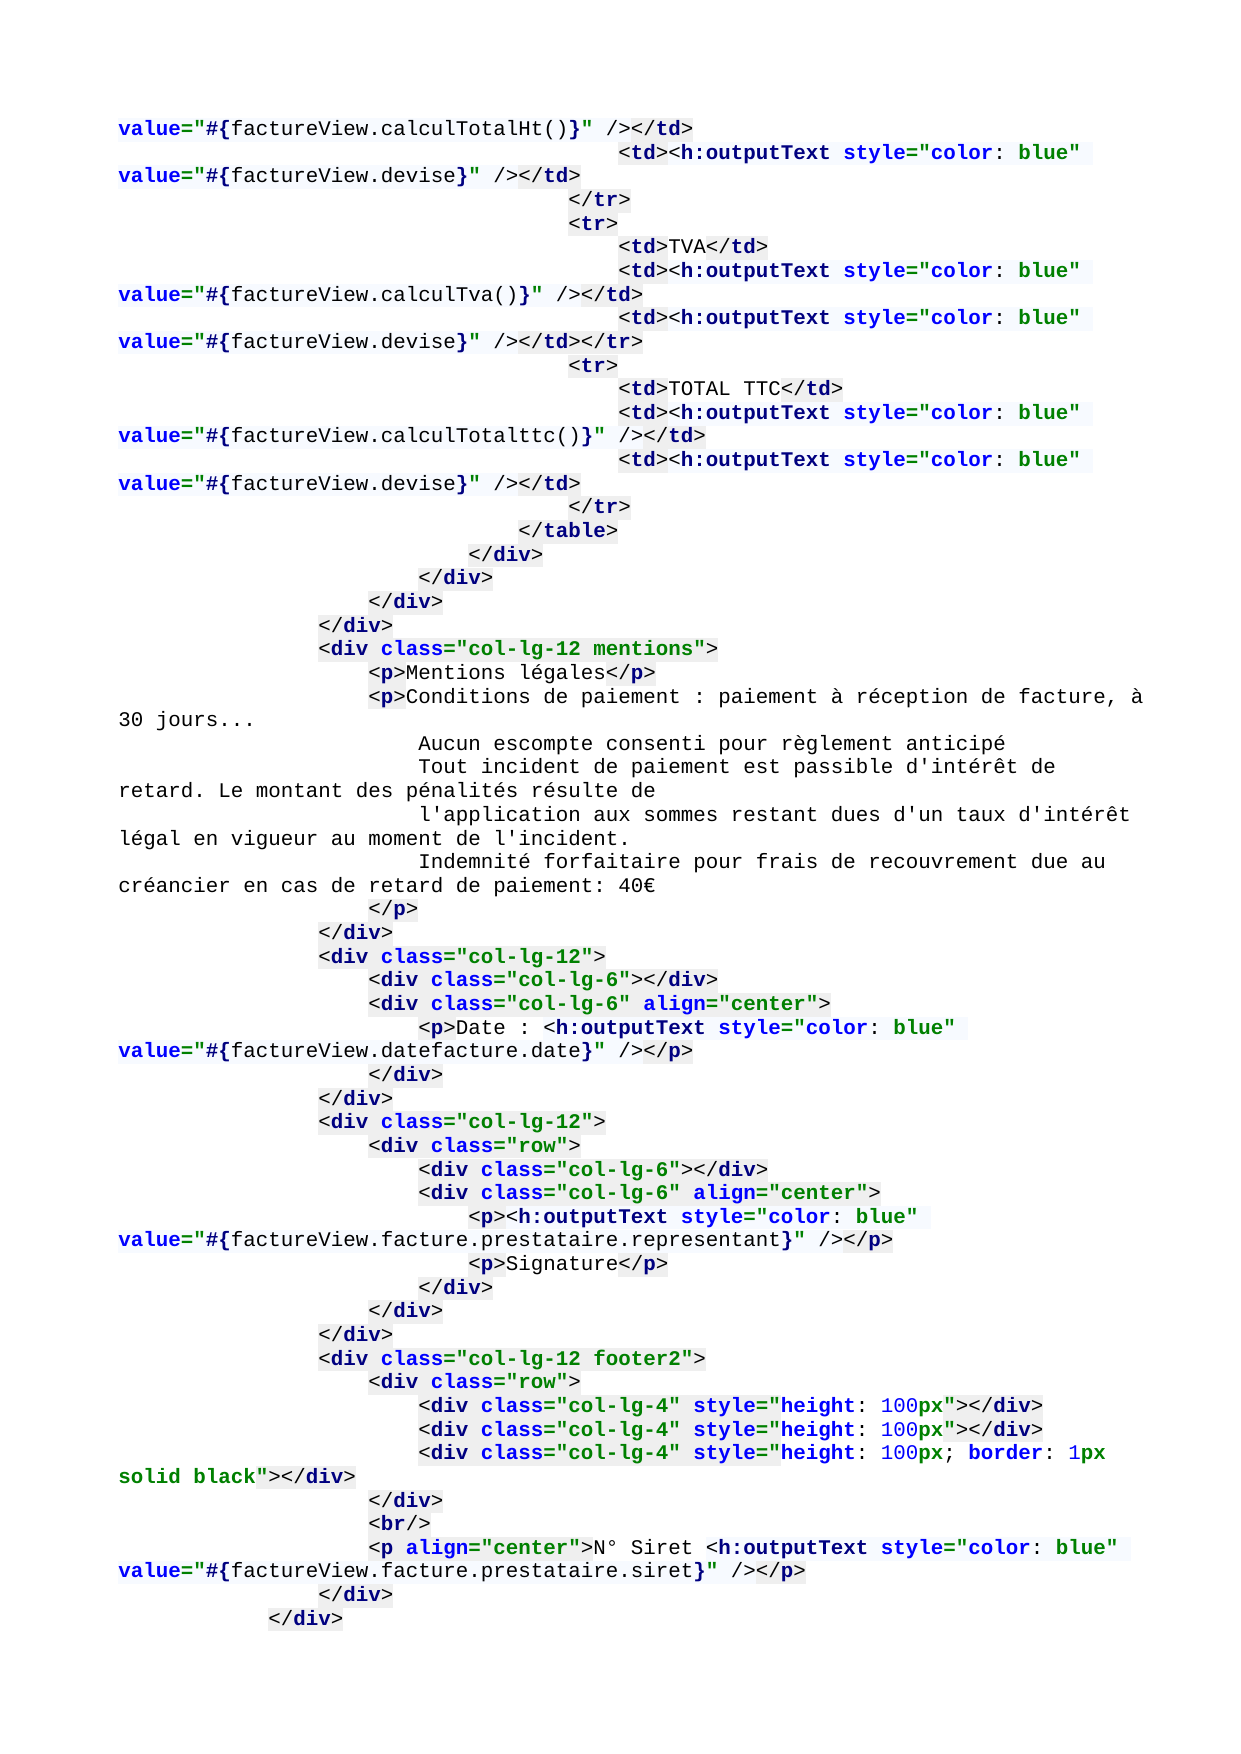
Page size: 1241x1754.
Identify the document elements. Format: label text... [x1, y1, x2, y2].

text <div class="col-lg-6"></div> [118, 1158, 1145, 1182]
text <div class="row"> [118, 1135, 1145, 1158]
text <br/> [118, 1513, 1145, 1537]
text Aucun escompte consenti pour règlement anticipé [118, 733, 1145, 757]
text <div class="col-lg-12 footer2"> [118, 1348, 1145, 1371]
text <div class="col-lg-4" style="height: 100px"></div> [118, 1395, 1145, 1419]
text Indemnité forfaitaire pour frais de recouvrement due au créancier en cas de retard de paiement: 40€ [118, 851, 1145, 898]
text <p>Date : <h:outputText style="color: blue" value="#{factureView.datefacture.date}" /></p> [118, 1017, 1145, 1064]
text <div class="col-lg-12"> [118, 1111, 1145, 1135]
text <p><h:outputText style="color: blue" value="#{factureView.facture.prestataire.representant}" /></p> [118, 1206, 1145, 1253]
text </div> [118, 615, 1145, 638]
text </table> [118, 520, 1145, 544]
text <td><h:outputText style="color: blue" value="#{factureView.devise}" /></td> [118, 142, 1145, 189]
text <div class="col-lg-6"></div> [118, 969, 1145, 993]
text <div class="col-lg-6" align="center"> [118, 1182, 1145, 1206]
text <div class="col-lg-4" style="height: 100px"></div> [118, 1419, 1145, 1442]
text </tr> [118, 496, 1145, 520]
text <div class="col-lg-12 mentions"> [118, 638, 1145, 662]
text </div> [118, 922, 1145, 946]
text </div> [118, 1584, 1145, 1608]
text </p> [118, 898, 1145, 922]
text <div class="row"> [118, 1371, 1145, 1395]
text <p>Mentions légales</p> [118, 662, 1145, 686]
text </div> [118, 1277, 1145, 1300]
text <div class="col-lg-6" align="center"> [118, 993, 1145, 1017]
text <td>TVA</td> [118, 236, 1145, 260]
text <div class="col-lg-12"> [118, 946, 1145, 969]
text <p>Signature</p> [118, 1253, 1145, 1277]
text <p>Conditions de paiement : paiement à réception de facture, à 30 jours... [118, 686, 1145, 733]
text <td><h:outputText style="color: blue" value="#{factureView.devise}" /></td> [118, 449, 1145, 496]
text <tr> [118, 354, 1145, 378]
text <td>TOTAL TTC</td> [118, 378, 1145, 402]
text </tr> [118, 189, 1145, 213]
text <p align="center">N° Siret <h:outputText style="color: blue" value="#{factureView.facture.prestataire.siret}" /></p> [118, 1537, 1145, 1584]
text </div> [118, 1300, 1145, 1324]
text </div> [118, 1608, 1145, 1631]
text <td><h:outputText style="color: blue" value="#{factureView.calculTva()}" /></td> [118, 260, 1145, 307]
text </div> [118, 1064, 1145, 1088]
text <tr> [118, 213, 1145, 236]
text l'application aux sommes restant dues d'un taux d'intérêt légal en vigueur au moment de l'incident. [118, 804, 1145, 851]
text <td><h:outputText style="color: blue" value="#{factureView.calculTotalttc()}" /></td> [118, 402, 1145, 449]
text <div class="col-lg-4" style="height: 100px; border: 1px solid black"></div> [118, 1442, 1145, 1489]
text </div> [118, 591, 1145, 615]
text </div> [118, 1489, 1145, 1513]
text Tout incident de paiement est passible d'intérêt de retard. Le montant des pénalités résulte de [118, 757, 1145, 804]
text <td><h:outputText style="color: blue" value="#{factureView.devise}" /></td></tr> [118, 307, 1145, 354]
text </div> [118, 1324, 1145, 1348]
text value="#{factureView.calculTotalHt()}" /></td> [118, 118, 1145, 142]
text </div> [118, 544, 1145, 567]
text </div> [118, 567, 1145, 591]
text </div> [118, 1088, 1145, 1111]
